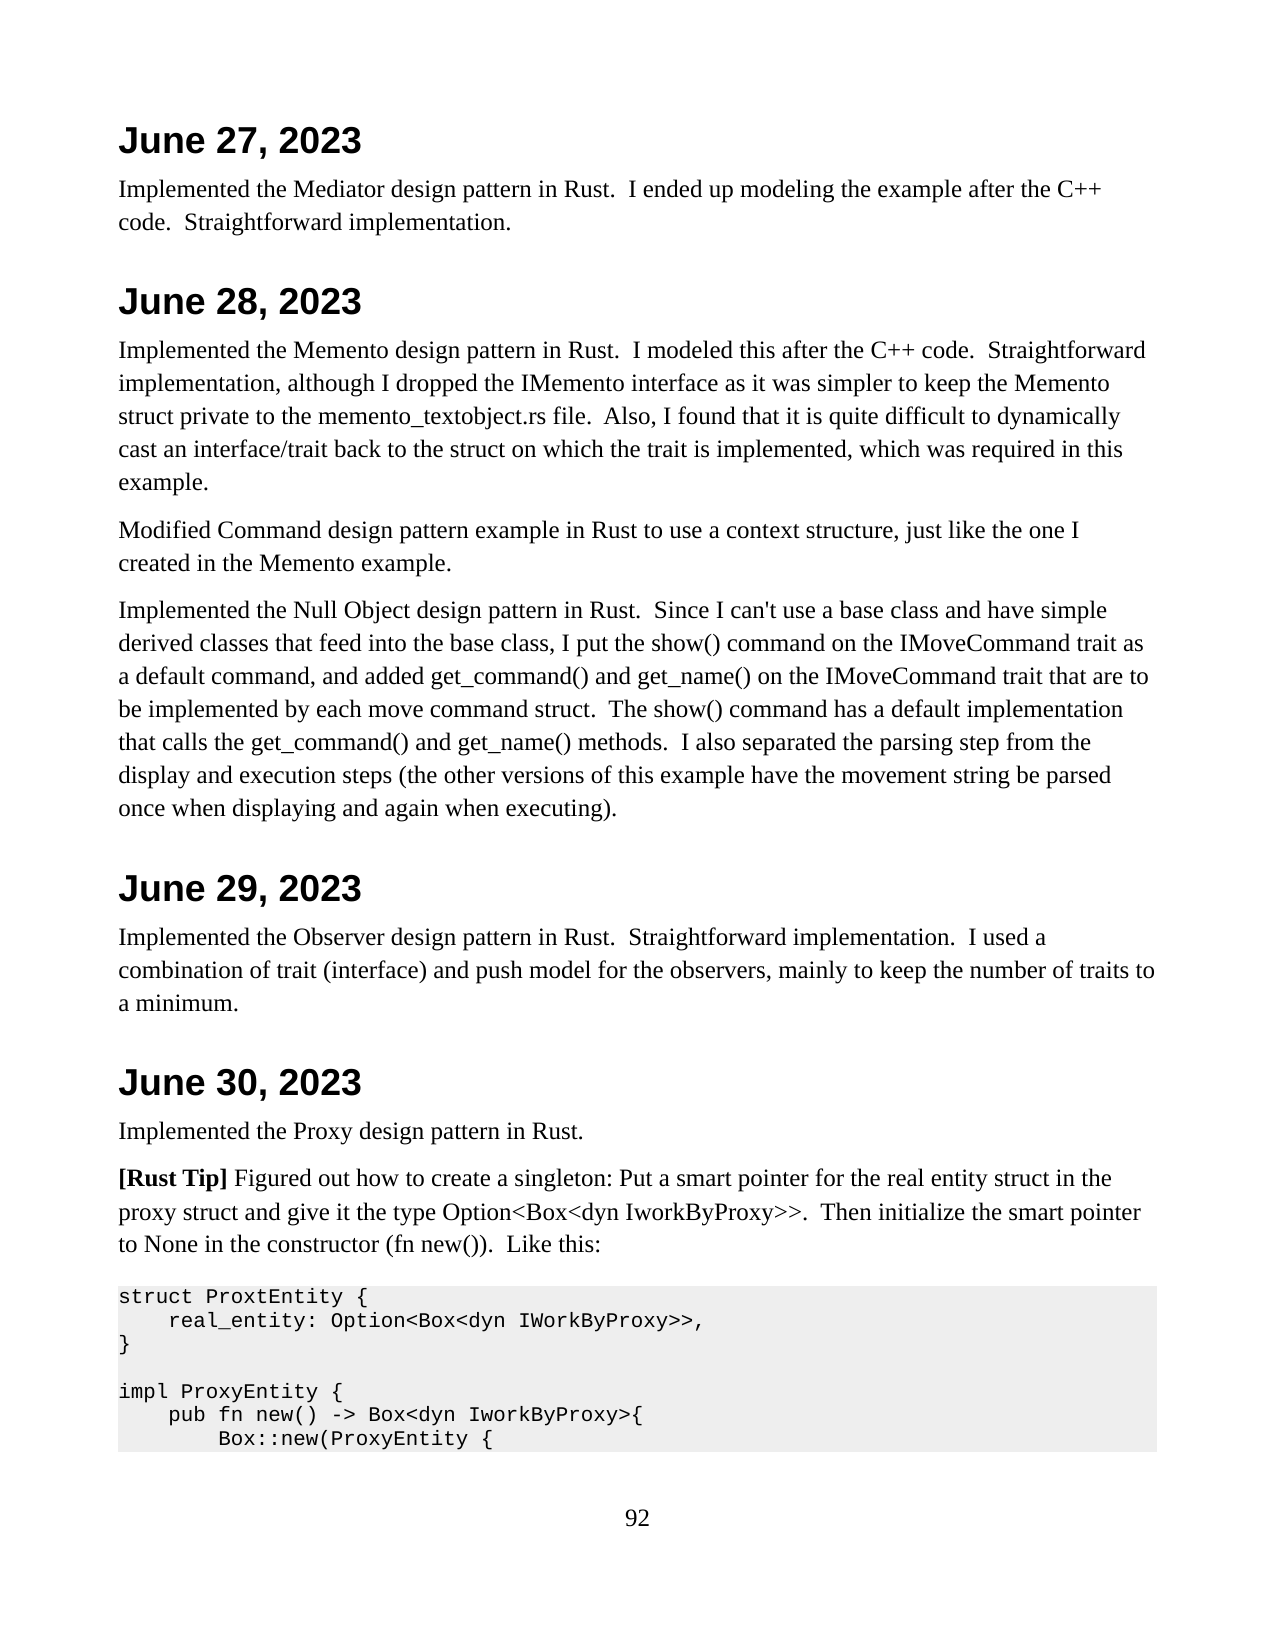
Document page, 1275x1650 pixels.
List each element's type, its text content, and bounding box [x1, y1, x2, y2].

subtitle June 28, 2023 [118, 279, 1157, 322]
text [Rust Tip] Figured out how to create a singleton: Put a smart pointer for the real entity struct in the proxy struct and give it the type Option<Box<dyn IworkByProxy>>. Then initialize the smart pointer to None in the constructor (fn new()). Like this: [118, 1163, 1157, 1258]
text Implemented the Observer design pattern in Rust. Straightforward implementation. I used a combination of trait (interface) and push model for the observers, mainly to keep the number of traits to a minimum. [118, 922, 1157, 1016]
text Implemented the Memento design pattern in Rust. I modeled this after the C++ code. Straightforward implementation, although I dropped the IMemento interface as it was simpler to keep the Memento struct private to the memento_textobject.rs file. Also, I found that it is quite difficult to dynamically cast an interface/trait back to the struct on which the trait is implemented, which was required in this example. [118, 335, 1157, 496]
subtitle June 27, 2023 [118, 118, 1157, 161]
text real_entity: Option<Box<dyn IWorkByProxy>>, [118, 1310, 1157, 1333]
text Implemented the Null Object design pattern in Rust. Since I can't use a base class and have simple derived classes that feed into the base class, I put the show() command on the IMoveCommand trait as a default command, and added get_command() and get_name() on the IMoveCommand trait that are to be implemented by each move command struct. The show() command has a default implementation that calls the get_command() and get_name() methods. I also separated the parsing step from the display and execution steps (the other versions of this example have the movement string be parsed once when displaying and again when executing). [118, 595, 1157, 822]
subtitle June 30, 2023 [118, 1060, 1157, 1103]
text Box::new(ProxyEntity { [118, 1428, 1157, 1452]
text Implemented the Proxy design pattern in Rust. [118, 1116, 1157, 1145]
text struct ProxtEntity { [118, 1286, 1157, 1310]
text pub fn new() -> Box<dyn IworkByProxy>{ [118, 1404, 1157, 1428]
text impl ProxyEntity { [118, 1381, 1157, 1404]
subtitle June 29, 2023 [118, 866, 1157, 909]
text Implemented the Mediator design pattern in Rust. I ended up modeling the example after the C++ code. Straightforward implementation. [118, 174, 1157, 236]
text } [118, 1333, 1157, 1357]
text Modified Command design pattern example in Rust to use a context structure, just like the one I created in the Memento example. [118, 515, 1157, 576]
